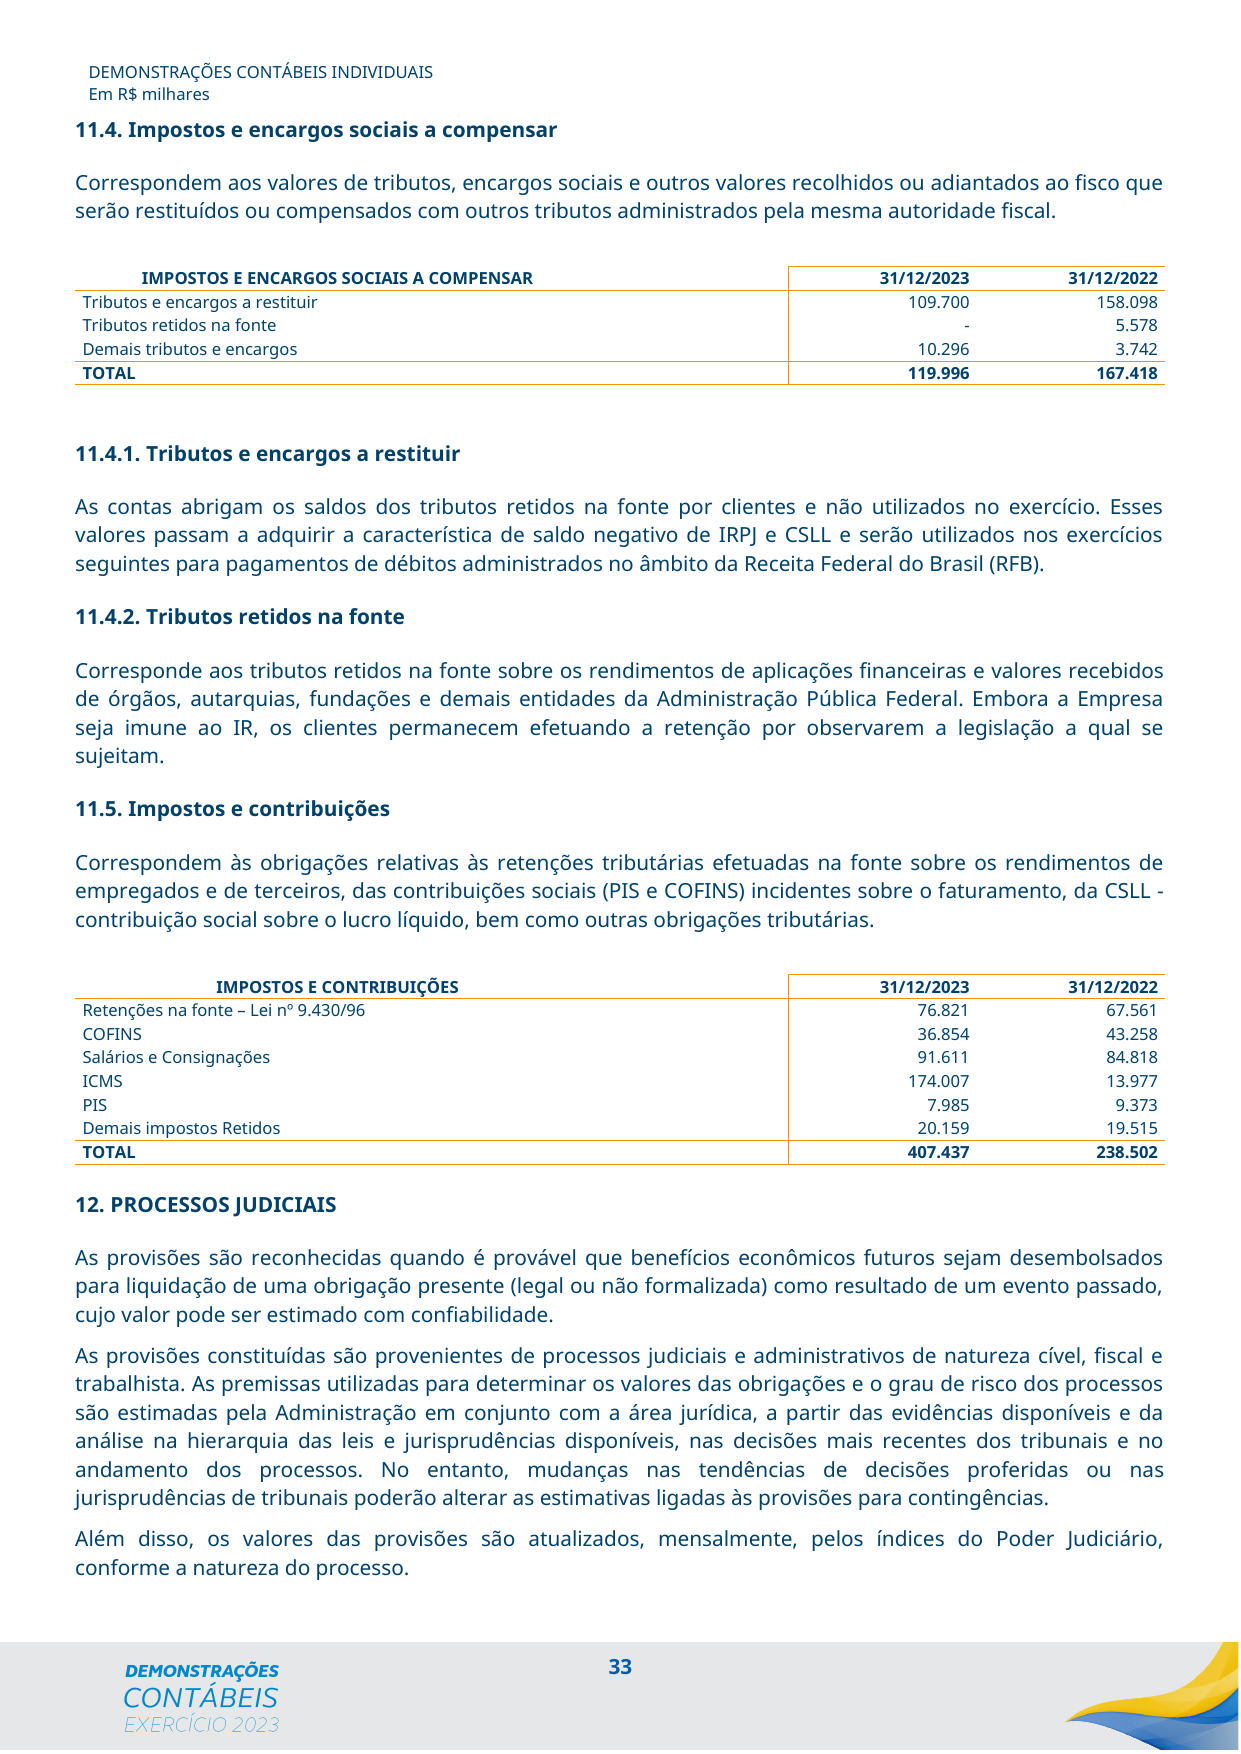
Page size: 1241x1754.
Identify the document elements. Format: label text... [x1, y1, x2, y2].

table_cell 158.098 [977, 291, 1165, 313]
table_cell 167.418 [977, 362, 1165, 384]
subtitle PROCESSOS JUDICIAIS [75, 1190, 1165, 1218]
table_cell Salários e Consignações [75, 1045, 600, 1069]
table_cell - [789, 313, 977, 337]
table_header 31/12/2023 [789, 267, 977, 289]
text As provisões são reconhecidas quando é provável que benefícios econômicos futuros sejam desembolsados para liquidação de uma obrigação presente (legal ou não formalizada) como resultado de um evento passado, cujo valor pode ser estimado com confiabilidade. [75, 1243, 1165, 1328]
table_cell 238.502 [977, 1141, 1165, 1164]
table_header 31/12/2023 [789, 975, 977, 998]
table_cell Retenções na fonte – Lei nº 9.430/96 [75, 999, 600, 1022]
table_cell 3.742 [977, 337, 1165, 361]
table_cell [600, 291, 788, 313]
text Correspondem aos valores de tributos, encargos sociais e outros valores recolhidos ou adiantados ao fisco que serão restituídos ou compensados com outros tributos administrados pela mesma autoridade fiscal. [75, 168, 1165, 225]
table_cell 67.561 [977, 999, 1165, 1022]
table_header IMPOSTOS E ENCARGOS SOCIAIS A COMPENSAR [75, 266, 600, 289]
table_cell 174.007 [789, 1069, 977, 1093]
table_cell 91.611 [789, 1045, 977, 1069]
table_cell [600, 1141, 788, 1164]
table_cell 407.437 [789, 1141, 977, 1164]
table_cell 36.854 [789, 1022, 977, 1045]
text Correspondem às obrigações relativas às retenções tributárias efetuadas na fonte sobre os rendimentos de empregados e de terceiros, das contribuições sociais (PIS e COFINS) incidentes sobre o faturamento, da CSLL - contribuição social sobre o lucro líquido, bem como outras obrigações tributárias. [75, 848, 1165, 933]
table_cell Tributos retidos na fonte [75, 313, 600, 337]
table_cell 19.515 [977, 1116, 1165, 1140]
table_cell [600, 1116, 788, 1140]
table_cell [600, 362, 788, 384]
table_cell Demais tributos e encargos [75, 337, 600, 361]
table_cell COFINS [75, 1022, 600, 1045]
table_cell 20.159 [789, 1116, 977, 1140]
text As contas abrigam os saldos dos tributos retidos na fonte por clientes e não utilizados no exercício. Esses valores passam a adquirir a característica de saldo negativo de IRPJ e CSLL e serão utilizados nos exercícios seguintes para pagamentos de débitos administrados no âmbito da Receita Federal do Brasil (RFB). [75, 492, 1165, 577]
text Além disso, os valores das provisões são atualizados, mensalmente, pelos índices do Poder Judiciário, conforme a natureza do processo. [75, 1524, 1165, 1581]
subtitle Impostos e contribuições [75, 794, 1165, 823]
table_cell [600, 1022, 788, 1045]
table_cell PIS [75, 1093, 600, 1116]
table_cell 109.700 [789, 291, 977, 313]
table_cell 13.977 [977, 1069, 1165, 1093]
table_cell Demais impostos Retidos [75, 1116, 600, 1140]
table_header 31/12/2022 [977, 267, 1165, 289]
table_cell TOTAL [75, 1141, 600, 1164]
subtitle Tributos retidos na fonte [75, 602, 1165, 631]
table_header [600, 266, 788, 289]
table_header 31/12/2022 [977, 975, 1165, 998]
table_header IMPOSTOS E CONTRIBUIÇÕES [75, 974, 600, 998]
table_cell [600, 313, 788, 337]
table_cell [600, 337, 788, 361]
table_cell 10.296 [789, 337, 977, 361]
table_cell 43.258 [977, 1022, 1165, 1045]
table_cell 119.996 [789, 362, 977, 384]
table_cell ICMS [75, 1069, 600, 1093]
table_header [600, 974, 788, 998]
subtitle Impostos e encargos sociais a compensar [75, 115, 1165, 143]
table_cell 7.985 [789, 1093, 977, 1116]
table_cell [600, 1045, 788, 1069]
table_cell 76.821 [789, 999, 977, 1022]
picture [0, 1642, 1239, 1750]
text As provisões constituídas são provenientes de processos judiciais e administrativos de natureza cível, fiscal e trabalhista. As premissas utilizadas para determinar os valores das obrigações e o grau de risco dos processos são estimadas pela Administração em conjunto com a área jurídica, a partir das evidências disponíveis e da análise na hierarquia das leis e jurisprudências disponíveis, nas decisões mais recentes dos tribunais e no andamento dos processos. No entanto, mudanças nas tendências de decisões proferidas ou nas jurisprudências de tribunais poderão alterar as estimativas ligadas às provisões para contingências. [75, 1341, 1165, 1512]
table_cell Tributos e encargos a restituir [75, 291, 600, 313]
text Corresponde aos tributos retidos na fonte sobre os rendimentos de aplicações financeiras e valores recebidos de órgãos, autarquias, fundações e demais entidades da Administração Pública Federal. Embora a Empresa seja imune ao IR, os clientes permanecem efetuando a retenção por observarem a legislação a qual se sujeitam. [75, 656, 1165, 769]
table_cell [600, 1069, 788, 1093]
table_cell [600, 1093, 788, 1116]
subtitle Tributos e encargos a restituir [75, 439, 1165, 467]
table_cell 5.578 [977, 313, 1165, 337]
table_cell 84.818 [977, 1045, 1165, 1069]
table_cell TOTAL [75, 362, 600, 384]
table_cell [600, 999, 788, 1022]
table_cell 9.373 [977, 1093, 1165, 1116]
